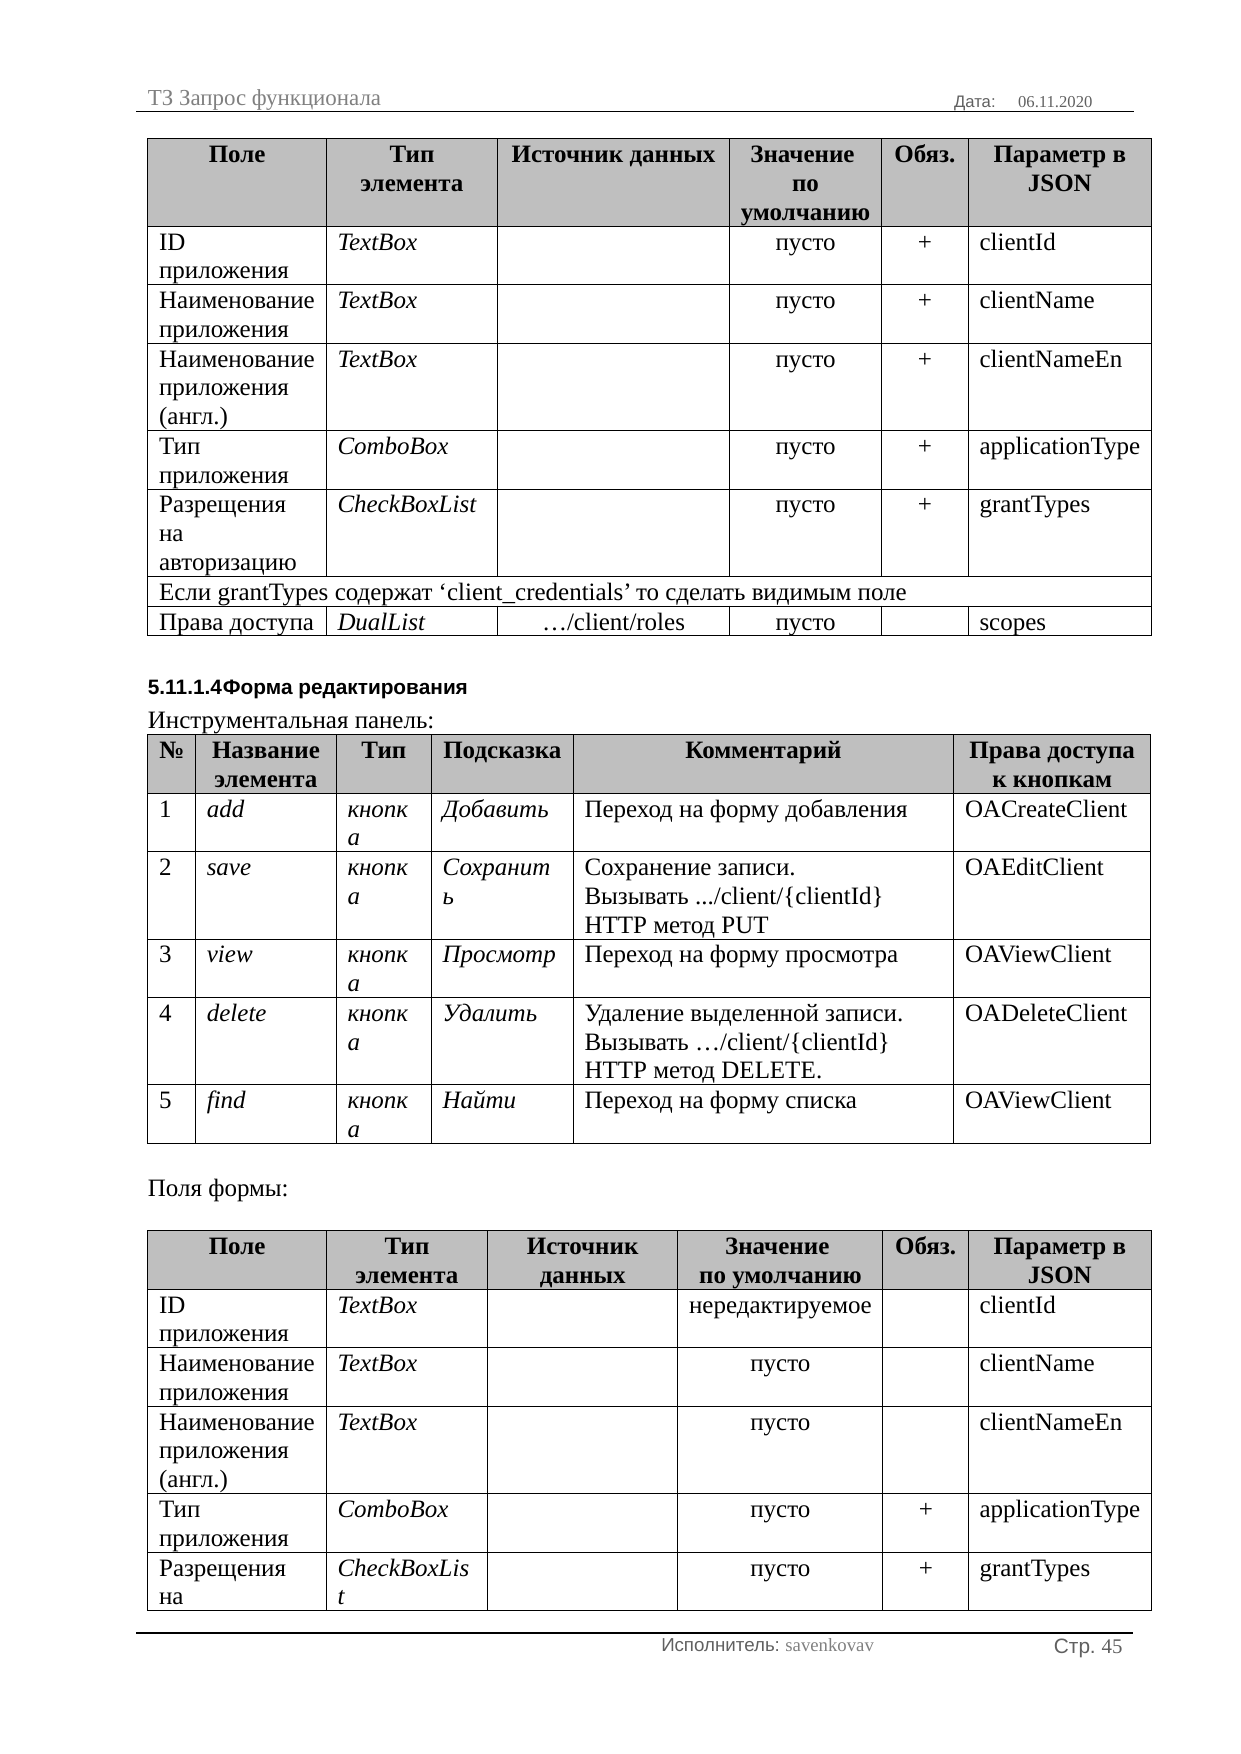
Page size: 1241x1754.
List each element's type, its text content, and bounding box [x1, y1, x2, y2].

table_cell Удалить [432, 998, 573, 1084]
table_cell [883, 1290, 968, 1347]
table_cell DualList [327, 607, 497, 635]
table_cell Если grantTypes содержат ‘client_credentials’ то сделать видимым поле [148, 577, 1151, 606]
table_cell ComboBox [327, 431, 497, 488]
table_header Обяз. [883, 1231, 968, 1289]
table_cell [498, 285, 729, 343]
table_cell CheckBoxList [327, 1553, 487, 1610]
table_cell Тип приложения [148, 431, 326, 488]
table_cell grantTypes [969, 1553, 1151, 1610]
table_header Поле [148, 139, 326, 226]
table_cell + [883, 1553, 968, 1610]
table_header Тип [337, 735, 431, 793]
table_cell [488, 1348, 677, 1406]
table_cell applicationType [969, 1494, 1151, 1552]
table_cell TextBox [327, 227, 497, 284]
table_header Тип элемента [327, 1231, 487, 1289]
table_cell applicationType [969, 431, 1151, 488]
table_cell clientId [969, 227, 1151, 284]
table_cell пусто [678, 1407, 882, 1493]
table_cell Разрещения на авторизацию [148, 490, 326, 576]
table_cell Тип приложения [148, 1494, 326, 1552]
table_header Параметр в JSON [969, 139, 1151, 226]
table_cell [488, 1407, 677, 1493]
table_cell add [196, 794, 336, 851]
table_cell + [882, 285, 968, 343]
table_cell пусто [730, 285, 881, 343]
table_cell …/client/roles [498, 607, 729, 635]
text Инструментальная панель: [148, 705, 1152, 734]
table_cell пусто [730, 344, 881, 430]
table_cell пусто [730, 490, 881, 576]
table_cell 2 [148, 852, 195, 938]
table_cell Наименование приложения [148, 1348, 326, 1406]
table_header Обяз. [882, 139, 968, 226]
table_cell Сохранить [432, 852, 573, 938]
table_header № [148, 735, 195, 793]
table_cell clientName [969, 285, 1151, 343]
table_cell Переход на форму добавления [574, 794, 953, 851]
table_cell кнопка [337, 1085, 431, 1143]
table_cell кнопка [337, 940, 431, 997]
subtitle Форма редактирования [148, 675, 1152, 699]
table_cell Разрещения на [148, 1553, 326, 1610]
text Поля формы: [148, 1173, 1152, 1201]
table_header Значение по умолчанию [678, 1231, 882, 1289]
table_cell [498, 344, 729, 430]
table_cell пусто [678, 1348, 882, 1406]
table_cell clientId [969, 1290, 1151, 1347]
table_cell Добавить [432, 794, 573, 851]
table_header Источник данных [498, 139, 729, 226]
table_cell OADeleteClient [954, 998, 1150, 1084]
table_header Параметр в JSON [969, 1231, 1151, 1289]
table_header Тип элемента [327, 139, 497, 226]
table_cell TextBox [327, 1407, 487, 1493]
table_cell ComboBox [327, 1494, 487, 1552]
table_header Название элемента [196, 735, 336, 793]
table_cell Переход на форму списка [574, 1085, 953, 1143]
table_cell + [883, 1494, 968, 1552]
table_cell 4 [148, 998, 195, 1084]
table_cell OACreateClient [954, 794, 1150, 851]
table_cell + [882, 431, 968, 488]
table_cell CheckBoxList [327, 490, 497, 576]
table_cell пусто [730, 227, 881, 284]
table_cell OAViewClient [954, 1085, 1150, 1143]
table_cell view [196, 940, 336, 997]
table_cell [883, 1407, 968, 1493]
table_cell delete [196, 998, 336, 1084]
table_cell OAEditClient [954, 852, 1150, 938]
table_cell [498, 490, 729, 576]
table_cell TextBox [327, 1290, 487, 1347]
table_cell clientNameEn [969, 344, 1151, 430]
table_cell save [196, 852, 336, 938]
table_cell пусто [730, 607, 881, 635]
table_cell grantTypes [969, 490, 1151, 576]
table_cell [883, 1348, 968, 1406]
table_cell clientName [969, 1348, 1151, 1406]
table_cell нередактируемое [678, 1290, 882, 1347]
table_cell пусто [678, 1553, 882, 1610]
table_cell пусто [730, 431, 881, 488]
table_header Значение по умолчанию [730, 139, 881, 226]
table_cell Удаление выделенной записи. Вызывать …/client/{clientId} HTTP метод DELETE. [574, 998, 953, 1084]
table_cell Наименование приложения (англ.) [148, 1407, 326, 1493]
table_cell [488, 1494, 677, 1552]
table_cell Найти [432, 1085, 573, 1143]
table_cell [882, 607, 968, 635]
table_cell OAViewClient [954, 940, 1150, 997]
table_cell Просмотр [432, 940, 573, 997]
table_header Подсказка [432, 735, 573, 793]
table_cell Переход на форму просмотра [574, 940, 953, 997]
table_cell [488, 1290, 677, 1347]
table_header Права доступа к кнопкам [954, 735, 1150, 793]
table_cell clientNameEn [969, 1407, 1151, 1493]
table_cell Права доступа [148, 607, 326, 635]
table_cell + [882, 227, 968, 284]
table_cell кнопка [337, 998, 431, 1084]
table_header Поле [148, 1231, 326, 1289]
table_cell [488, 1553, 677, 1610]
table_cell [498, 227, 729, 284]
table_cell пусто [678, 1494, 882, 1552]
table_cell [498, 431, 729, 488]
table_cell 1 [148, 794, 195, 851]
table_cell кнопка [337, 852, 431, 938]
table_cell ID приложения [148, 1290, 326, 1347]
table_cell кнопка [337, 794, 431, 851]
table_cell Сохранение записи. Вызывать .../client/{clientId} HTTP метод PUT [574, 852, 953, 938]
table_cell scopes [969, 607, 1151, 635]
table_cell 3 [148, 940, 195, 997]
table_cell 5 [148, 1085, 195, 1143]
table_cell TextBox [327, 344, 497, 430]
table_cell Наименование приложения (англ.) [148, 344, 326, 430]
table_cell find [196, 1085, 336, 1143]
table_header Комментарий [574, 735, 953, 793]
table_cell + [882, 490, 968, 576]
table_cell TextBox [327, 285, 497, 343]
table_cell Наименование приложения [148, 285, 326, 343]
table_cell + [882, 344, 968, 430]
table_header Источник данных [488, 1231, 677, 1289]
table_cell TextBox [327, 1348, 487, 1406]
table_cell ID приложения [148, 227, 326, 284]
